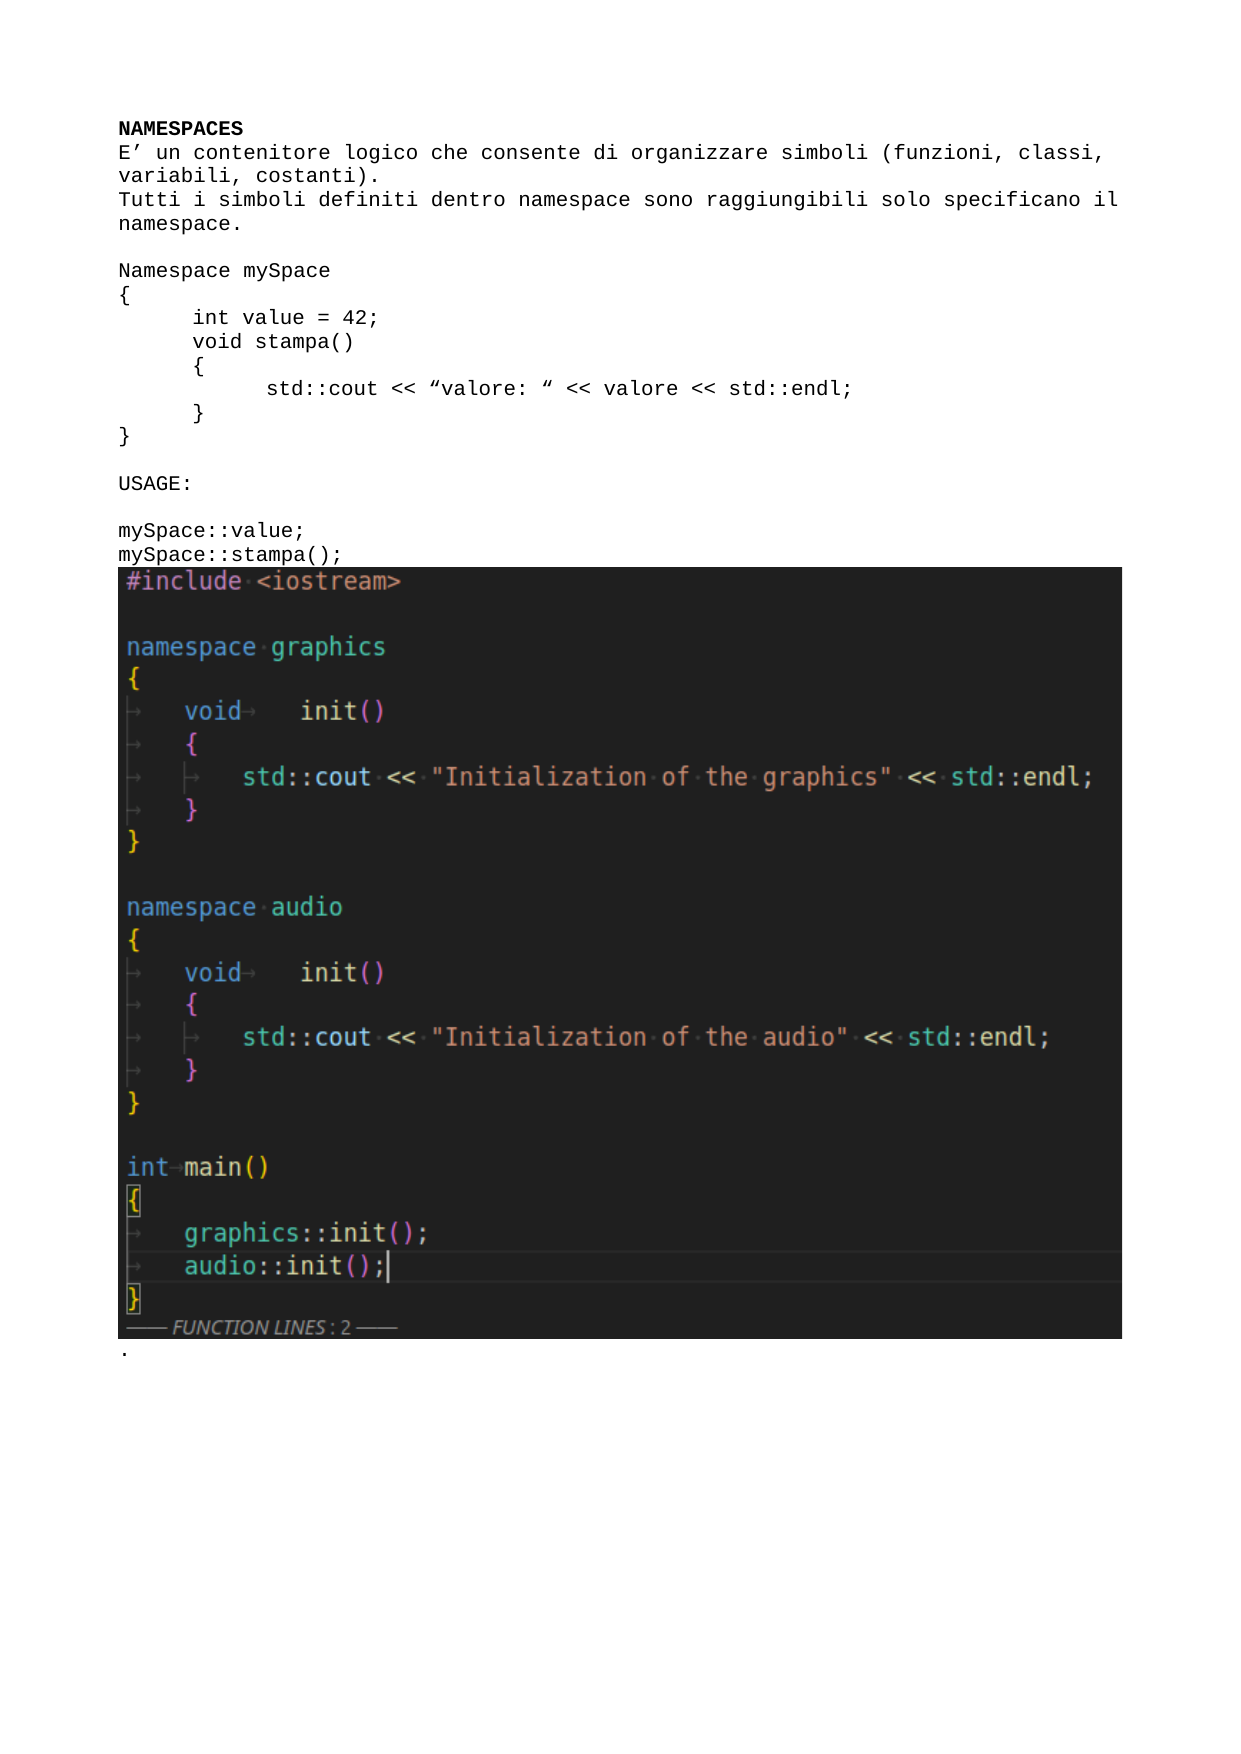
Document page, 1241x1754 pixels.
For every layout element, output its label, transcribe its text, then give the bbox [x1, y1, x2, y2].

text std::cout << “valore: “ << valore << std::endl; [118, 378, 1122, 402]
text } [118, 426, 1122, 449]
text Namespace mySpace [118, 260, 1122, 284]
text Tutti i simboli definiti dentro namespace sono raggiungibili solo specificano il namespace. [118, 189, 1122, 236]
text { [118, 354, 1122, 378]
picture [118, 567, 1123, 1339]
text NAMESPACES [118, 118, 1122, 142]
text int value = 42; [118, 307, 1122, 331]
text mySpace::value; [118, 520, 1122, 544]
text { [118, 284, 1122, 307]
text mySpace::stampa(); [118, 544, 1122, 567]
text USAGE: [118, 473, 1122, 496]
text E’ un contenitore logico che consente di organizzare simboli (funzioni, classi, variabili, costanti). [118, 142, 1122, 189]
text void stampa() [118, 331, 1122, 354]
text . [118, 1339, 1122, 1362]
text } [118, 402, 1122, 426]
